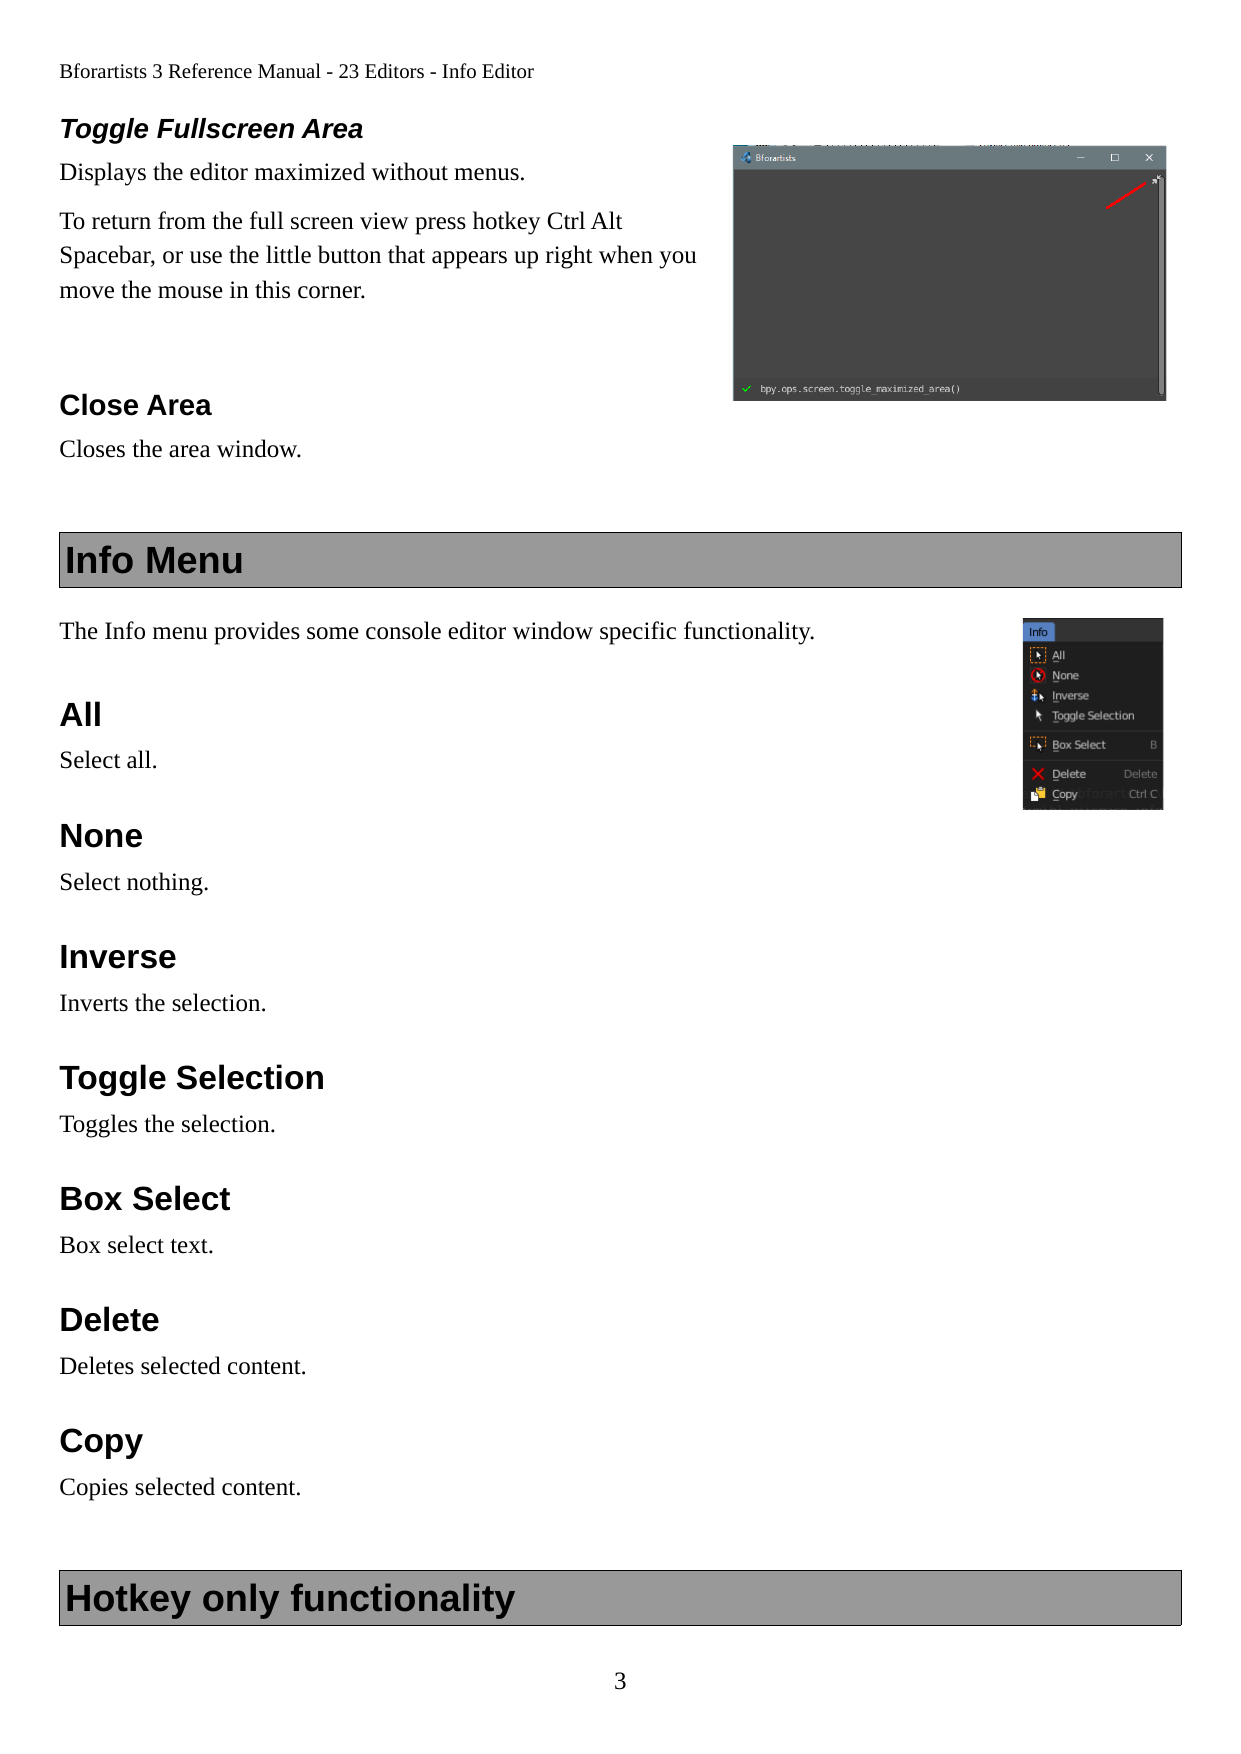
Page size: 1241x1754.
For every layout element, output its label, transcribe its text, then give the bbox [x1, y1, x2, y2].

table_header Hotkey only functionality [60, 1571, 1181, 1625]
text Closes the area window. [59, 434, 1181, 463]
subtitle Copy [59, 1421, 1181, 1459]
subtitle Toggle Fullscreen Area [59, 113, 1181, 144]
picture [732, 145, 1167, 401]
table_header Info Menu [60, 533, 1181, 587]
text Displays the editor maximized without menus. [59, 157, 732, 186]
subtitle All [59, 694, 1022, 733]
text Toggles the selection. [59, 1109, 1181, 1137]
text Inverts the selection. [59, 988, 1181, 1016]
text Select all. [59, 746, 1022, 774]
text Select nothing. [59, 867, 1181, 895]
subtitle Inverse [59, 937, 1181, 975]
picture [1022, 618, 1164, 810]
subtitle Toggle Selection [59, 1058, 1181, 1096]
subtitle Box Select [59, 1179, 1181, 1217]
subtitle [1164, 694, 1181, 733]
subtitle Close Area [59, 388, 1181, 421]
text To return from the full screen view press hotkey Ctrl Alt Spacebar, or use the little button that appears up right when you move the mouse in this corner. [59, 206, 732, 304]
text The Info menu provides some console editor window specific functionality. [59, 616, 1181, 645]
text [1164, 746, 1181, 774]
subtitle None [59, 816, 1181, 854]
text Copies selected content. [59, 1472, 1181, 1501]
text Box select text. [59, 1230, 1181, 1258]
subtitle Delete [59, 1300, 1181, 1338]
text Deletes selected content. [59, 1351, 1181, 1379]
